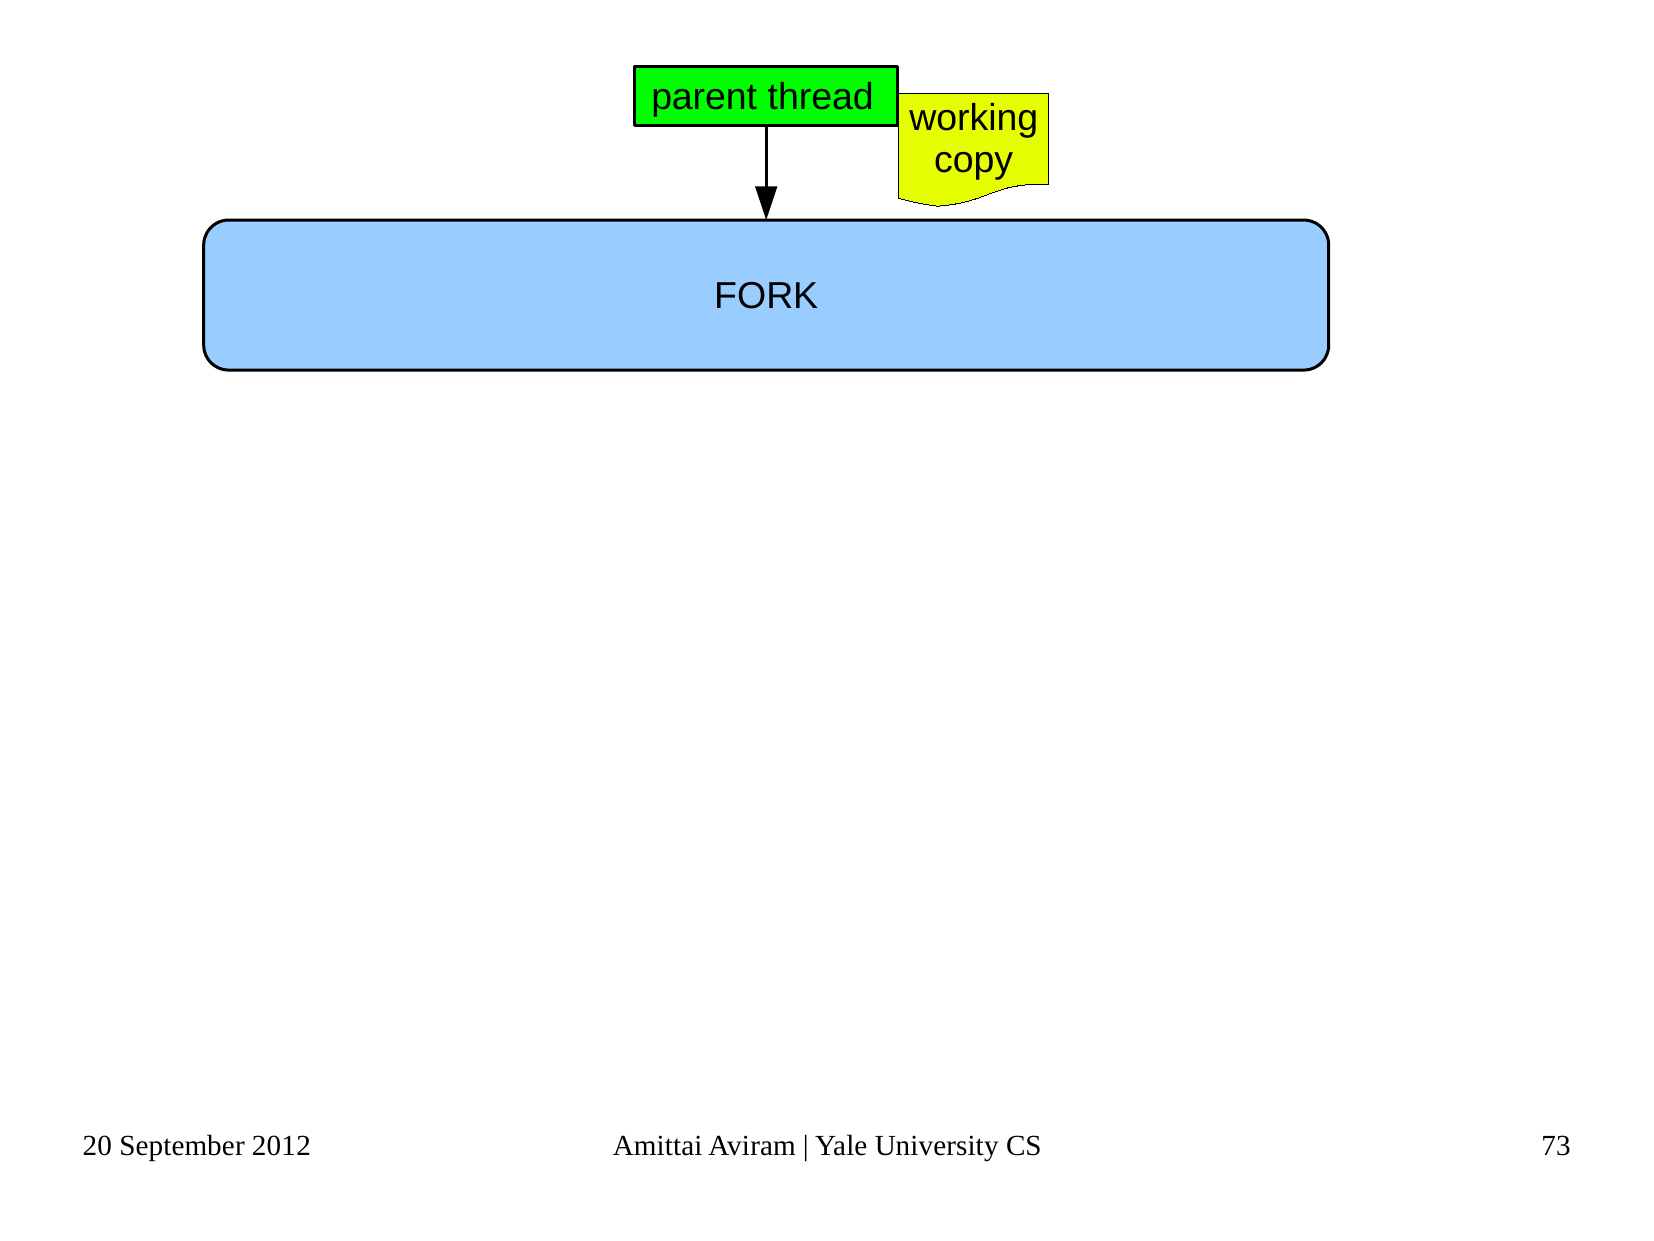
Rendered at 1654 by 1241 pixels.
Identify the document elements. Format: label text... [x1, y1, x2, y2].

text_box FORK [203, 220, 1329, 371]
text_box working copy [898, 93, 1049, 207]
text_box parent thread [634, 66, 898, 126]
